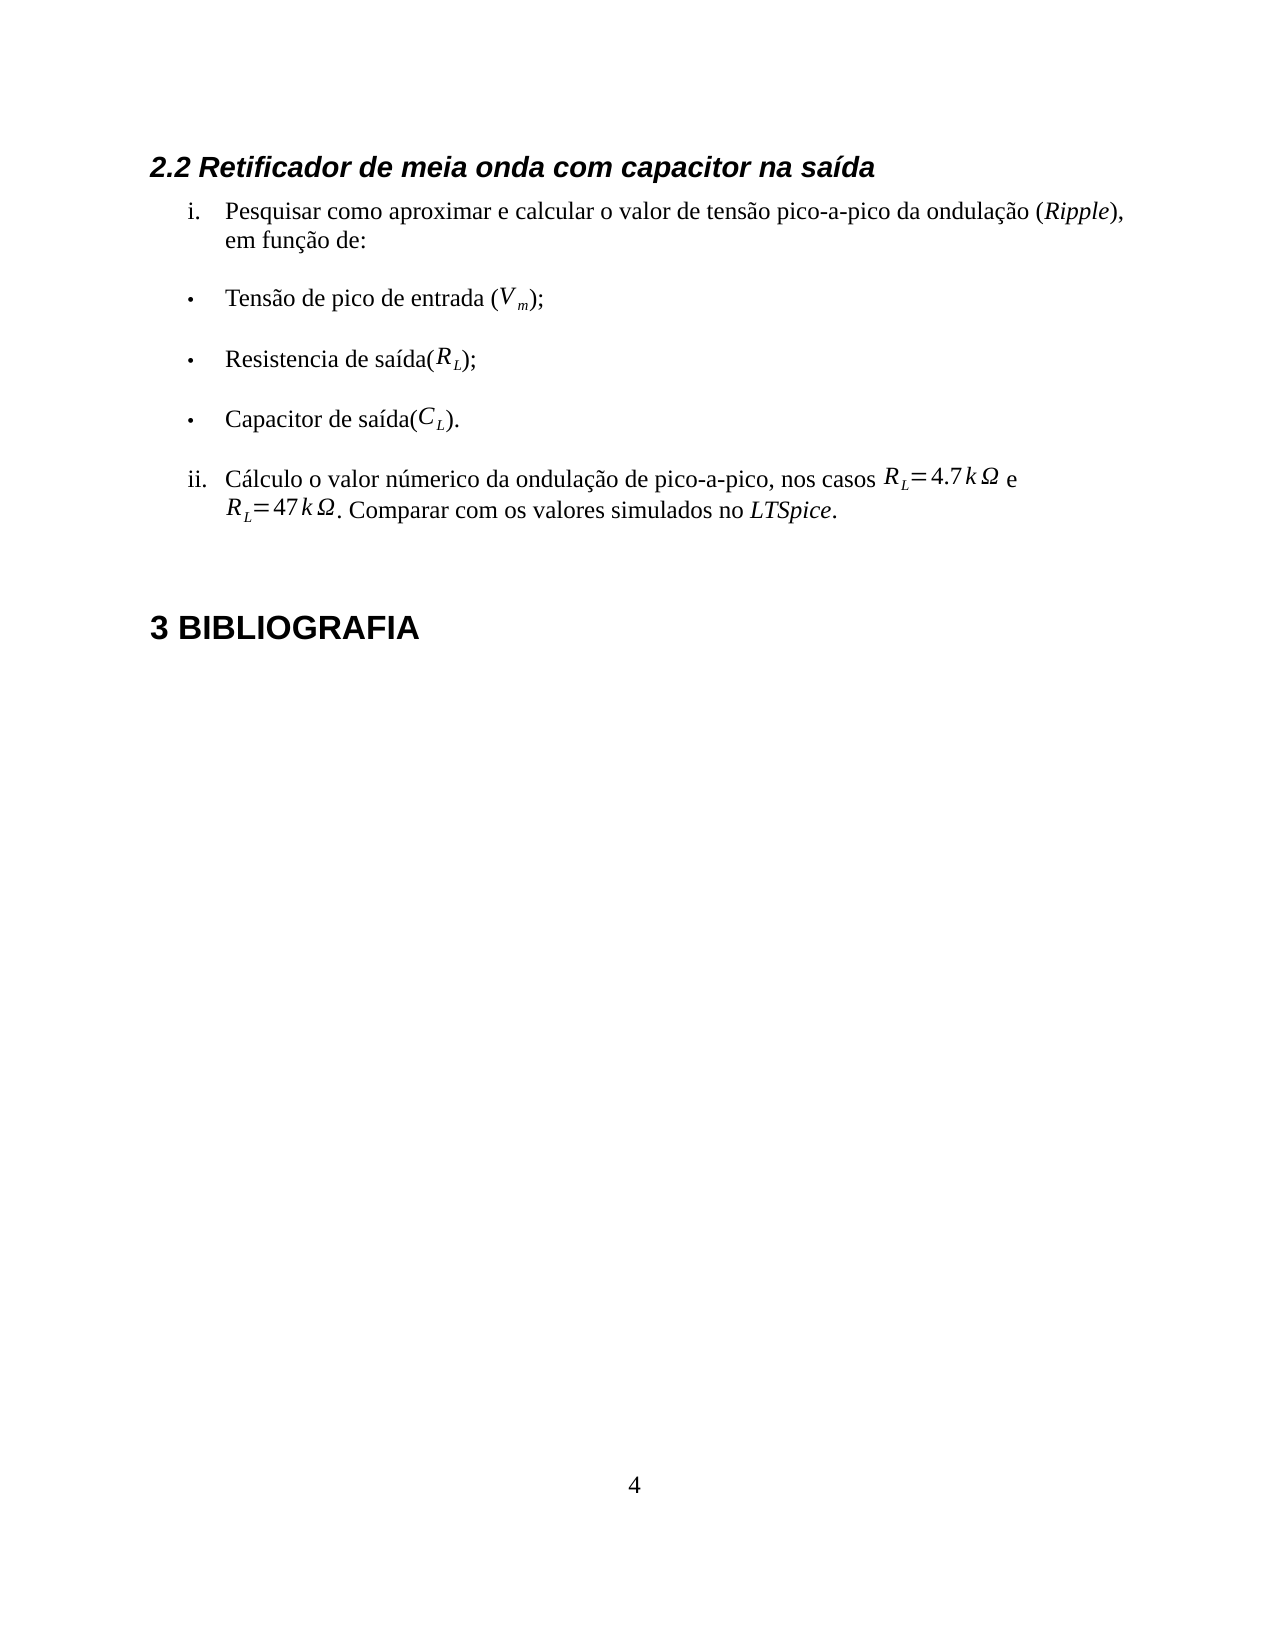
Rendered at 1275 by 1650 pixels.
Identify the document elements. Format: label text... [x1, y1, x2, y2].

list Pesquisar como aproximar e calcular o valor de tensão pico-a-pico da ondulação (Ripple), em função de: [187, 196, 1125, 282]
list Tensão de pico de entrada (); [187, 282, 1125, 342]
list Resistencia de saída(); [187, 342, 1125, 402]
subtitle 2.2 Retificador de meia onda com capacitor na saída [150, 150, 1125, 183]
list Cálculo o valor númerico da ondulação de pico-a-pico, nos casos e . Comparar com os valores simulados no LTSpice. [187, 463, 1125, 554]
subtitle 3 BIBLIOGRAFIA [150, 608, 1125, 646]
list Capacitor de saída(). [187, 402, 1125, 463]
